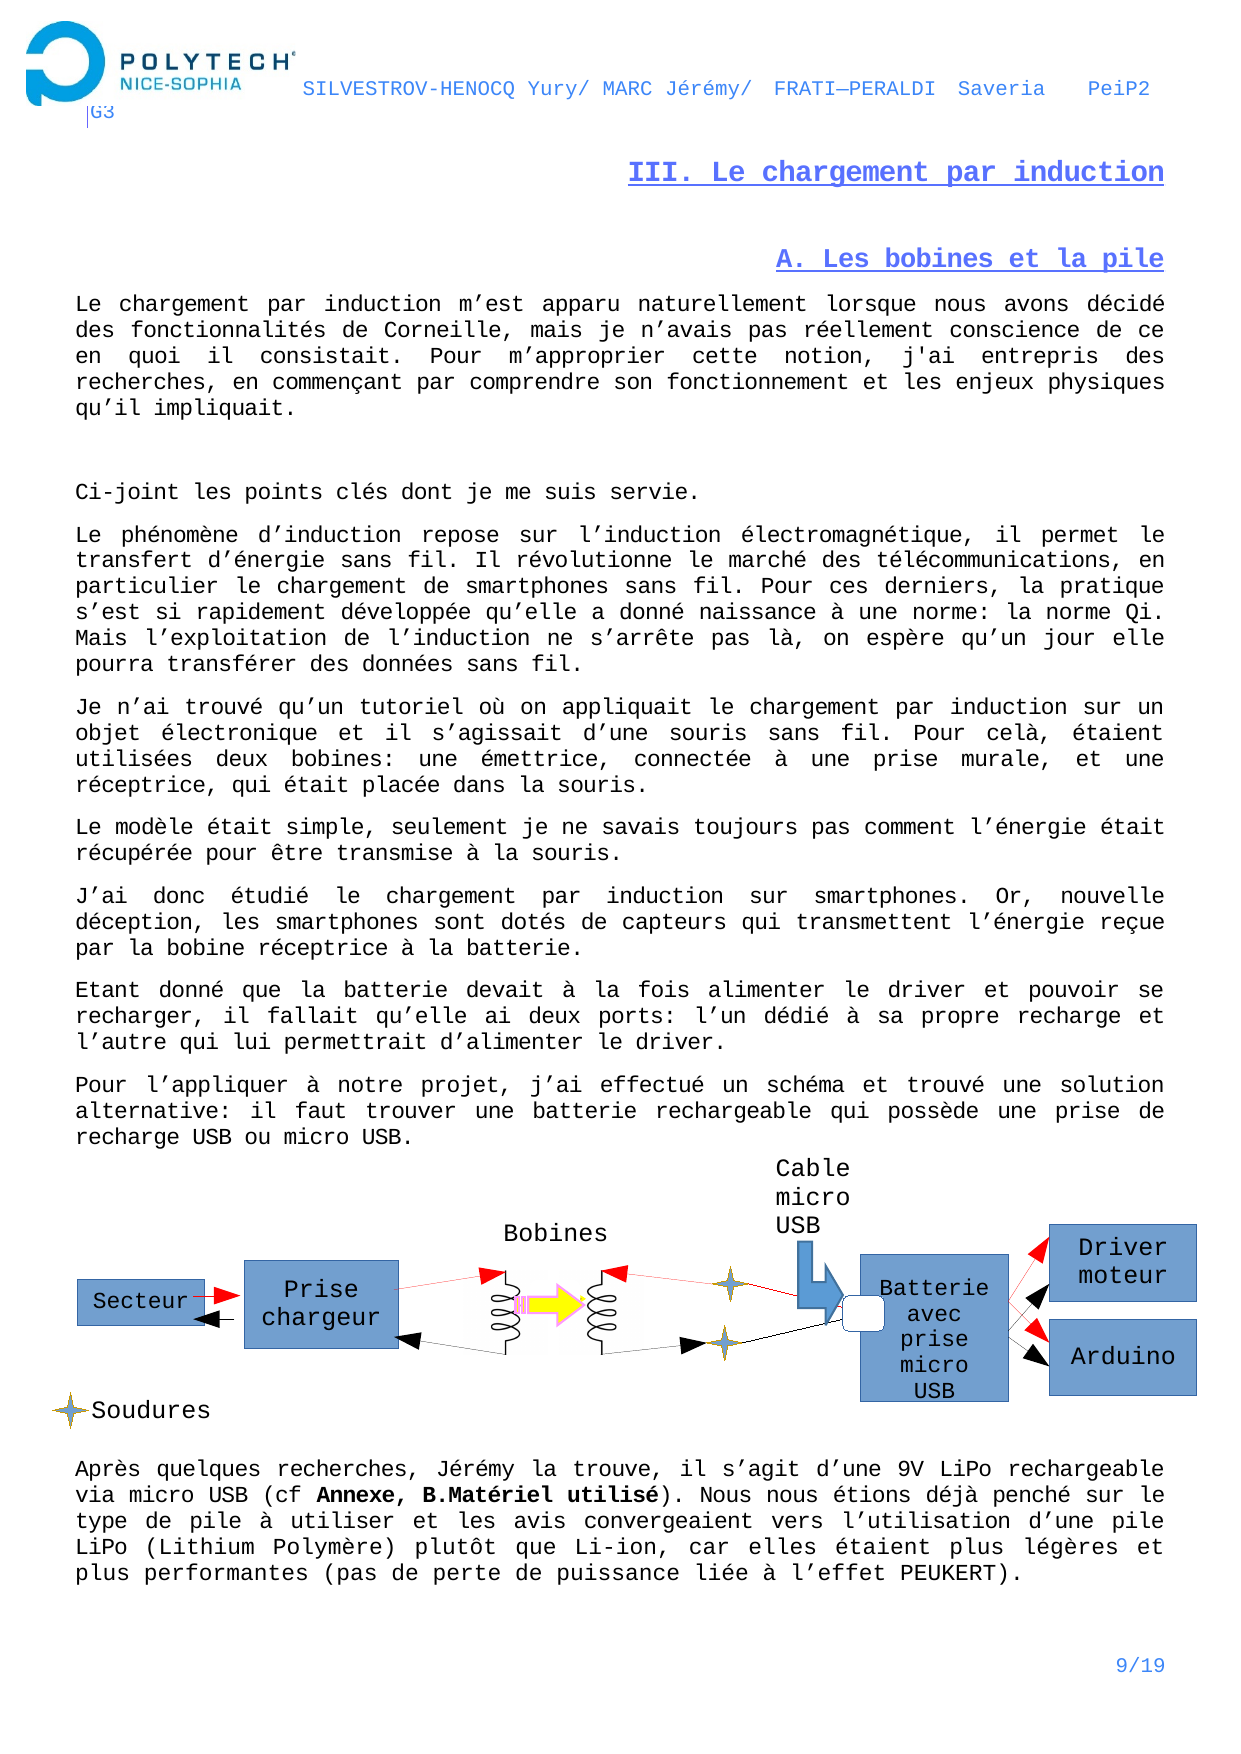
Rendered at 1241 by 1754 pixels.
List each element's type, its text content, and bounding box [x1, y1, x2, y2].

text J’ai donc étudié le chargement par induction sur smartphones. Or, nouvelle déception, les smartphones sont dotés de capteurs qui transmettent l’énergie reçue par la bobine réceptrice à la batterie. [75, 884, 1165, 962]
picture [464, 1271, 548, 1355]
picture [464, 1349, 501, 1355]
picture [26, 21, 89, 86]
text Le modèle était simple, seulement je ne savais toujours pas comment l’énergie était récupérée pour être transmise à la souris. [75, 816, 1165, 867]
text Pour l’appliquer à notre projet, j’ai effectué un schéma et trouvé une solution alternative: il faut trouver une batterie rechargeable qui possède une prise de recharge USB ou micro USB. [75, 1073, 1165, 1151]
text III. Le chargement par induction [75, 158, 1165, 191]
text Ci-joint les points clés dont je me suis servie. [75, 480, 1165, 506]
picture [605, 1350, 644, 1355]
picture [560, 1271, 644, 1355]
text A. Les bobines et la pile [75, 245, 1165, 276]
picture [628, 1271, 644, 1275]
text Le chargement par induction m’est apparu naturellement lorsque nous avons décidé des fonctionnalités de Corneille, mais je n’avais pas réellement conscience de ce en quoi il consistait. Pour m’approprier cette notion, j'ai entrepris des recherches, en commençant par comprendre son fonctionnement et les enjeux physiques qu’il impliquait. [75, 292, 1165, 422]
picture [26, 95, 35, 106]
text Après quelques recherches, Jérémy la trouve, il s’agit d’une 9V LiPo rechargeable via micro USB (cf Annexe, B.Matériel utilisé). Nous nous étions déjà penché sur le type de pile à utiliser et les avis convergeaient vers l’utilisation d’une pile LiPo (Lithium Polymère) plutôt que Li-ion, car elles étaient plus légères et plus performantes (pas de perte de puissance liée à l’effet PEUKERT). [75, 1458, 1165, 1587]
text Le phénomène d’induction repose sur l’induction électromagnétique, il permet le transfert d’énergie sans fil. Il révolutionne le marché des télécommunications, en particulier le chargement de smartphones sans fil. Pour ces derniers, la pratique s’est si rapidement développée qu’elle a donné naissance à une norme: la norme Qi. Mais l’exploitation de l’induction ne s’arrête pas là, on espère qu’un jour elle pourra transférer des données sans fil. [75, 523, 1165, 678]
picture [464, 1271, 479, 1278]
text Je n’ai trouvé qu’un tutoriel où on appliquait le chargement par induction sur un objet électronique et il s’agissait d’une souris sans fil. Pour celà, étaient utilisées deux bobines: une émettrice, connectée à une prise murale, et une réceptrice, qui était placée dans la souris. [75, 695, 1165, 799]
text Etant donné que la batterie devait à la fois alimenter le driver et pouvoir se recharger, il fallait qu’elle ai deux ports: l’un dédié à sa propre recharge et l’autre qui lui permettrait d’alimenter le driver. [75, 979, 1165, 1056]
picture [41, 21, 296, 106]
